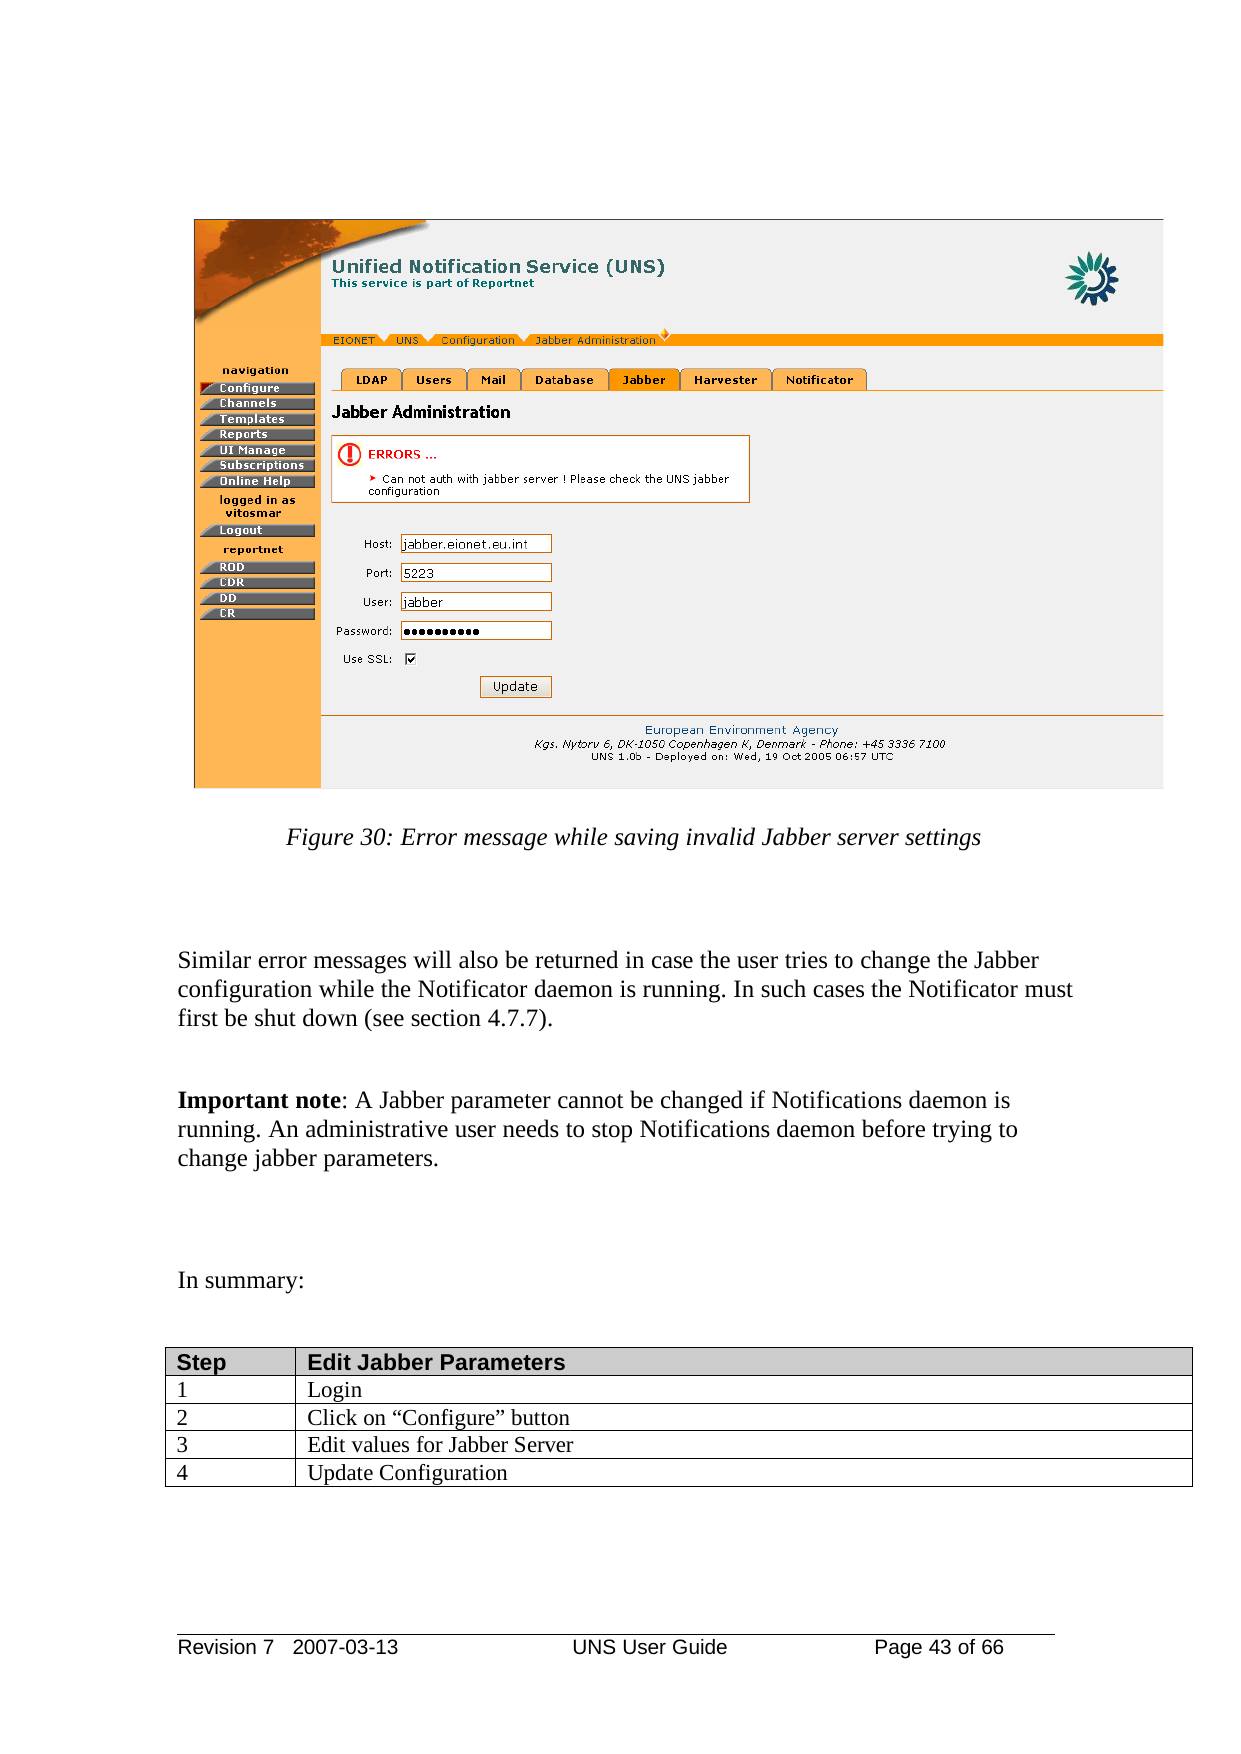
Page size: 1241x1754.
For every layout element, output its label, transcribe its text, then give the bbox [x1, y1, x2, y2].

text Figure 30: Error message while saving invalid Jabber server settings [177, 822, 1092, 851]
text Similar error messages will also be returned in case the user tries to change the Jabber configuration while the Notificator daemon is running. In such cases the Notificator must first be shut down (see section 4.7.7). [177, 945, 1092, 1032]
text In summary: [177, 1265, 1092, 1294]
table_cell 4 [166, 1459, 295, 1486]
table_cell Edit values for Jabber Server [296, 1431, 1192, 1458]
table_cell Click on “Configure” button [296, 1404, 1192, 1430]
table_cell 2 [166, 1404, 295, 1430]
table_header Step [166, 1348, 295, 1375]
table_cell Login [296, 1376, 1192, 1403]
picture [193, 219, 1164, 789]
text Important note: A Jabber parameter cannot be changed if Notifications daemon is running. An administrative user needs to stop Notifications daemon before trying to change jabber parameters. [177, 1085, 1092, 1172]
table_cell 1 [166, 1376, 295, 1403]
table_cell Update Configuration [296, 1459, 1192, 1486]
table_header Edit Jabber Parameters [296, 1348, 1192, 1375]
table_cell 3 [166, 1431, 295, 1458]
